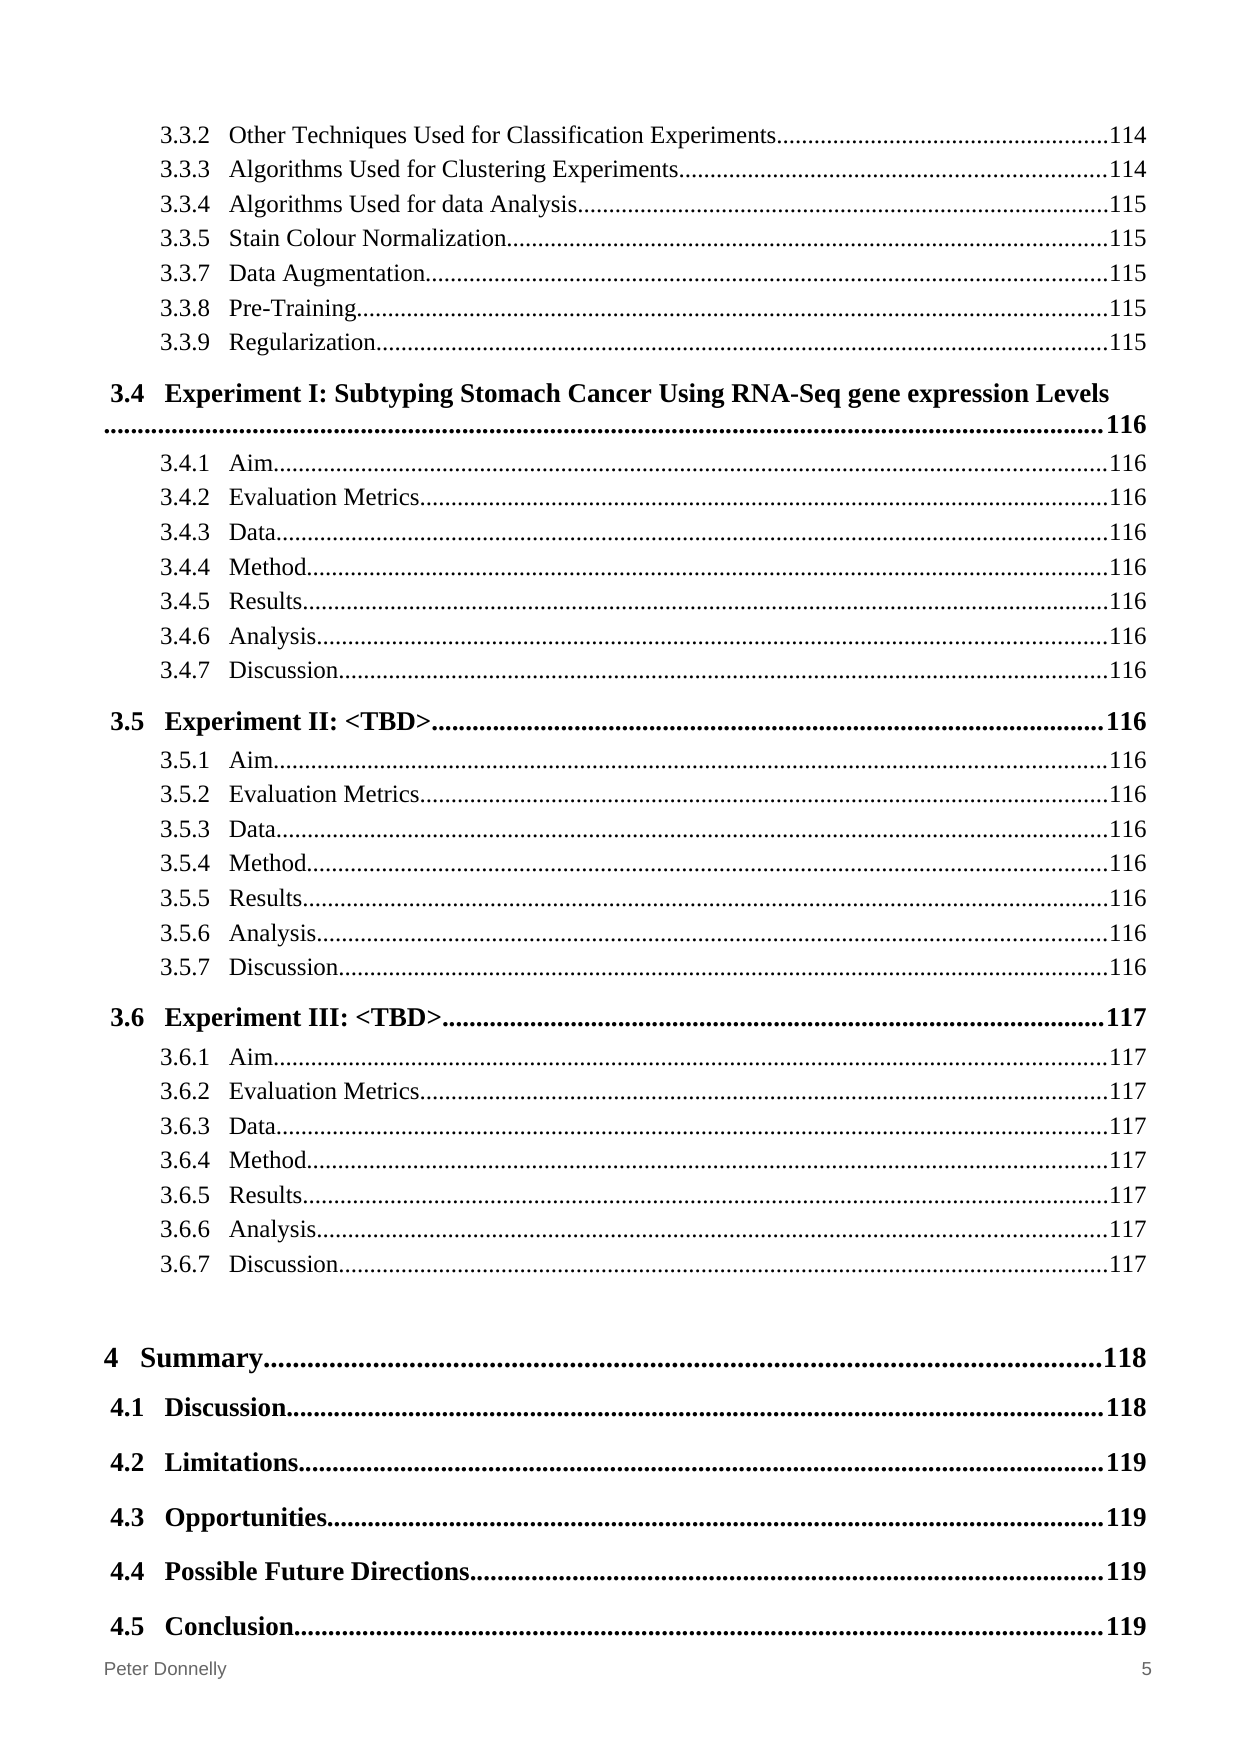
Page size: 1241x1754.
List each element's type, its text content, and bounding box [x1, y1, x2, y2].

text 4.1 Discussion 118 [103, 1391, 1146, 1422]
text 3.5.5 Results 116 [154, 883, 1146, 912]
text 3.6.3 Data 117 [154, 1111, 1146, 1139]
text 3.5.6 Analysis 116 [154, 918, 1146, 946]
text 3.3.5 Stain Colour Normalization 115 [154, 223, 1146, 252]
text 3.6.6 Analysis 117 [154, 1214, 1146, 1243]
text 3.3.8 Pre-Training 115 [154, 293, 1146, 321]
text 3.5.1 Aim 116 [154, 745, 1146, 773]
text 3.4.2 Evaluation Metrics 116 [154, 482, 1146, 511]
text 4 Summary 118 [103, 1340, 1146, 1373]
text 3.6.7 Discussion 117 [154, 1249, 1146, 1278]
text 3.3.7 Data Augmentation 115 [154, 258, 1146, 287]
text 3.3.3 Algorithms Used for Clustering Experiments 114 [154, 154, 1146, 183]
text 3.4.7 Discussion 116 [154, 655, 1146, 684]
text 3.4.4 Method 116 [154, 552, 1146, 580]
text 3.6.5 Results 117 [154, 1180, 1146, 1209]
text 4.3 Opportunities 119 [103, 1501, 1146, 1532]
text 3.3.9 Regularization 115 [154, 327, 1146, 356]
text 3.5 Experiment II: <TBD> 116 [103, 705, 1146, 736]
text 4.4 Possible Future Directions 119 [103, 1555, 1146, 1587]
text 3.6.2 Evaluation Metrics 117 [154, 1076, 1146, 1105]
text 4.5 Conclusion 119 [103, 1610, 1146, 1641]
text 4.2 Limitations 119 [103, 1446, 1146, 1477]
text 3.5.7 Discussion 116 [154, 952, 1146, 981]
text 3.3.4 Algorithms Used for data Analysis 115 [154, 189, 1146, 218]
text 3.4.6 Analysis 116 [154, 621, 1146, 649]
text 3.5.3 Data 116 [154, 814, 1146, 843]
text 3.4.3 Data 116 [154, 517, 1146, 546]
text 3.6 Experiment III: <TBD> 117 [103, 1002, 1146, 1033]
text 3.5.4 Method 116 [154, 848, 1146, 877]
text 3.4 Experiment I: Subtyping Stomach Cancer Using RNA-Seq gene expression Levels 116 [103, 377, 1146, 439]
text 3.4.1 Aim 116 [154, 448, 1146, 477]
text 3.6.1 Aim 117 [154, 1042, 1146, 1070]
text 3.3.2 Other Techniques Used for Classification Experiments 114 [154, 120, 1146, 148]
text 3.5.2 Evaluation Metrics 116 [154, 779, 1146, 808]
text 3.4.5 Results 116 [154, 586, 1146, 615]
text 3.6.4 Method 117 [154, 1145, 1146, 1174]
